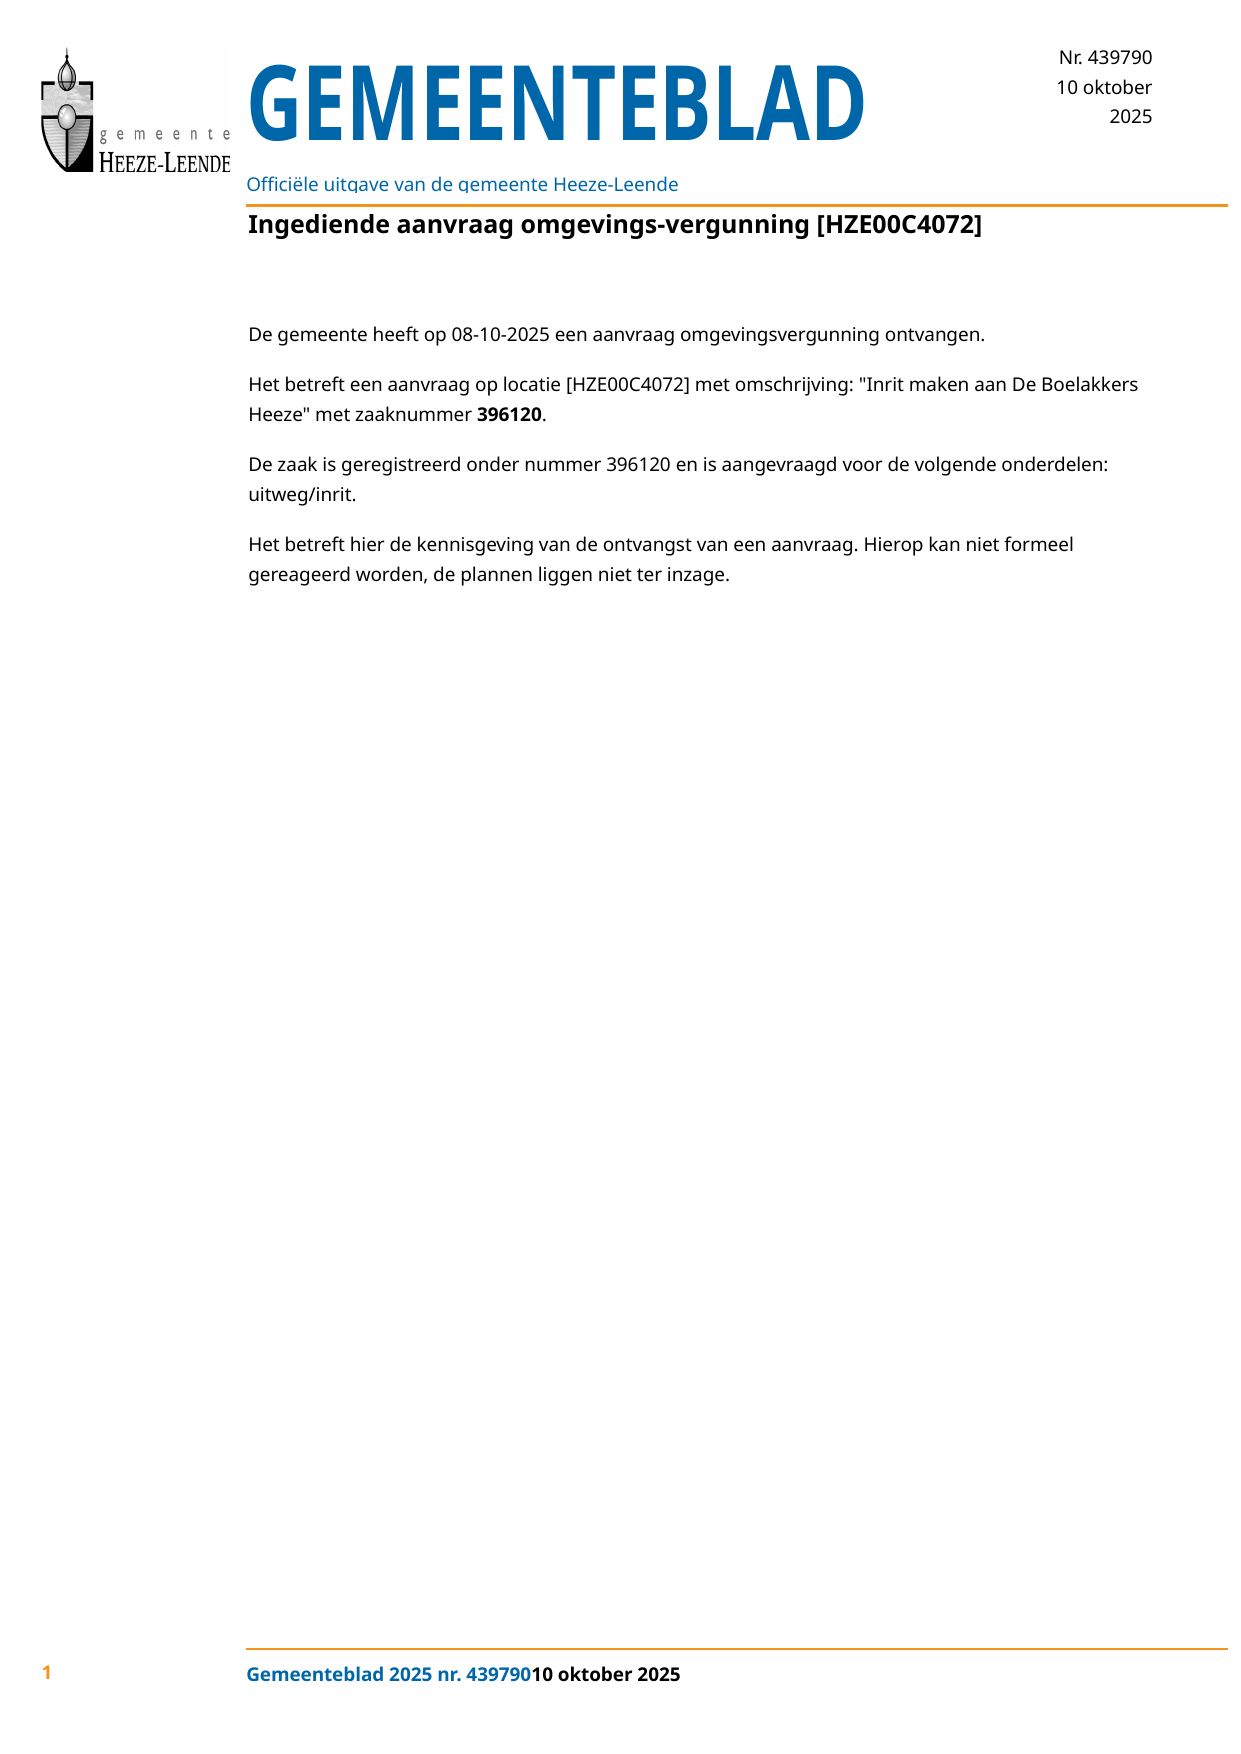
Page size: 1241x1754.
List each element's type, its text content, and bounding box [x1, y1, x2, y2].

text Het betreft hier de kennisgeving van de ontvangst van een aanvraag. Hierop kan niet formeel gereageerd worden, de plannen liggen niet ter inzage. [248, 531, 1152, 586]
text Het betreft een aanvraag op locatie [HZE00C4072] met omschrijving: "Inrit maken aan De Boelakkers Heeze" met zaaknummer 396120. [248, 371, 1152, 426]
text Ingediende aanvraag omgevings-vergunning [HZE00C4072] [248, 207, 1152, 241]
picture [41, 47, 231, 172]
text De gemeente heeft op 08-10-2025 een aanvraag omgevingsvergunning ontvangen. [248, 321, 1152, 346]
text De zaak is geregistreerd onder nummer 396120 en is aangevraagd voor de volgende onderdelen: uitweg/inrit. [248, 451, 1152, 506]
